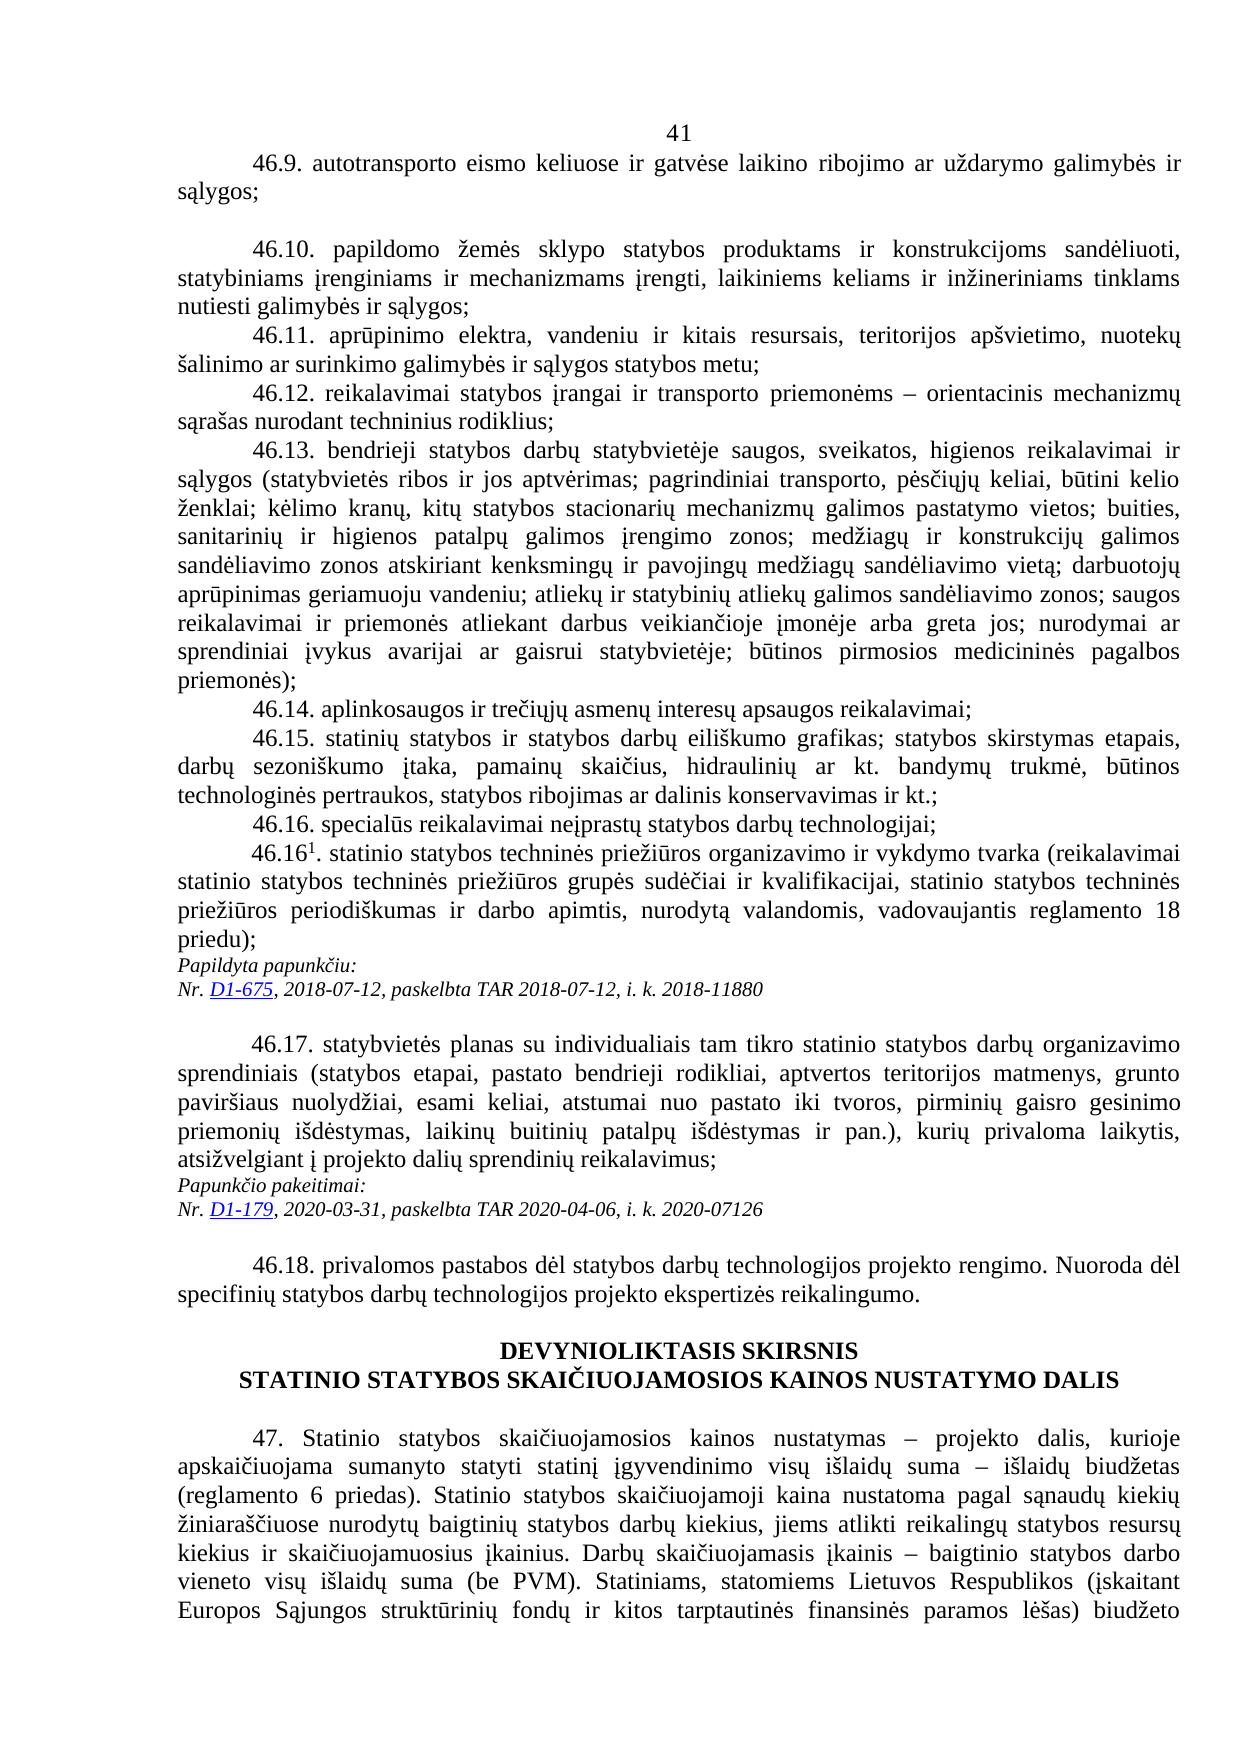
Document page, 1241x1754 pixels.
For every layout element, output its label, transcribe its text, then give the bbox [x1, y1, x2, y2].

text 46.12. reikalavimai statybos įrangai ir transporto priemonėms – orientacinis mechanizmų sąrašas nurodant techninius rodiklius; [177, 378, 1181, 435]
text Nr. D1-675, 2018-07-12, paskelbta TAR 2018-07-12, i. k. 2018-11880 [177, 977, 1181, 1001]
text 46.9. autotransporto eismo keliuose ir gatvėse laikino ribojimo ar uždarymo galimybės ir sąlygos; [177, 148, 1181, 205]
text 47. Statinio statybos skaičiuojamosios kainos nustatymas – projekto dalis, kurioje apskaičiuojama sumanyto statyti statinį įgyvendinimo visų išlaidų suma – išlaidų biudžetas (reglamento 6 priedas). Statinio statybos skaičiuojamoji kaina nustatoma pagal sąnaudų kiekių žiniaraščiuose nurodytų baigtinių statybos darbų kiekius, jiems atlikti reikalingų statybos resursų kiekius ir skaičiuojamuosius įkainius. Darbų skaičiuojamasis įkainis – baigtinio statybos darbo vieneto visų išlaidų suma (be PVM). Statiniams, statomiems Lietuvos Respublikos (įskaitant Europos Sąjungos struktūrinių fondų ir kitos tarptautinės finansinės paramos lėšas) biudžeto [177, 1423, 1181, 1624]
text Papunkčio pakeitimai: [177, 1173, 1181, 1197]
text 46.10. papildomo žemės sklypo statybos produktams ir konstrukcijoms sandėliuoti, statybiniams įrenginiams ir mechanizmams įrengti, laikiniems keliams ir inžineriniams tinklams nutiesti galimybės ir sąlygos; [177, 234, 1181, 320]
text Papildyta papunkčiu: [177, 953, 1181, 977]
text Nr. D1-179, 2020-03-31, paskelbta TAR 2020-04-06, i. k. 2020-07126 [177, 1197, 1181, 1221]
text 46.13. bendrieji statybos darbų statybvietėje saugos, sveikatos, higienos reikalavimai ir sąlygos (statybvietės ribos ir jos aptvėrimas; pagrindiniai transporto, pėsčiųjų keliai, būtini kelio ženklai; kėlimo kranų, kitų statybos stacionarių mechanizmų galimos pastatymo vietos; buities, sanitarinių ir higienos patalpų galimos įrengimo zonos; medžiagų ir konstrukcijų galimos sandėliavimo zonos atskiriant kenksmingų ir pavojingų medžiagų sandėliavimo vietą; darbuotojų aprūpinimas geriamuoju vandeniu; atliekų ir statybinių atliekų galimos sandėliavimo zonos; saugos reikalavimai ir priemonės atliekant darbus veikiančioje įmonėje arba greta jos; nurodymai ar sprendiniai įvykus avarijai ar gaisrui statybvietėje; būtinos pirmosios medicininės pagalbos priemonės); [177, 435, 1181, 694]
text 46.14. aplinkosaugos ir trečiųjų asmenų interesų apsaugos reikalavimai; [177, 694, 1181, 723]
text 46.15. statinių statybos ir statybos darbų eiliškumo grafikas; statybos skirstymas etapais, darbų sezoniškumo įtaka, pamainų skaičius, hidraulinių ar kt. bandymų trukmė, būtinos technologinės pertraukos, statybos ribojimas ar dalinis konservavimas ir kt.; [177, 723, 1181, 809]
text DEVYNIOLIKTASIS SKIRSNIS [177, 1336, 1181, 1365]
text 46.11. aprūpinimo elektra, vandeniu ir kitais resursais, teritorijos apšvietimo, nuotekų šalinimo ar surinkimo galimybės ir sąlygos statybos metu; [177, 320, 1181, 378]
text 46.161. statinio statybos techninės priežiūros organizavimo ir vykdymo tvarka (reikalavimai statinio statybos techninės priežiūros grupės sudėčiai ir kvalifikacijai, statinio statybos techninės priežiūros periodiškumas ir darbo apimtis, nurodytą valandomis, vadovaujantis reglamento 18 priedu); [177, 838, 1181, 953]
text 46.18. privalomos pastabos dėl statybos darbų technologijos projekto rengimo. Nuoroda dėl specifinių statybos darbų technologijos projekto ekspertizės reikalingumo. [177, 1250, 1181, 1308]
text STATINIO STATYBOS SKAIČIUOJAMOSIOS KAINOS NUSTATYMO DALIS [177, 1365, 1181, 1394]
text 46.16. specialūs reikalavimai neįprastų statybos darbų technologijai; [177, 809, 1181, 838]
text 46.17. statybvietės planas su individualiais tam tikro statinio statybos darbų organizavimo sprendiniais (statybos etapai, pastato bendrieji rodikliai, aptvertos teritorijos matmenys, grunto paviršiaus nuolydžiai, esami keliai, atstumai nuo pastato iki tvoros, pirminių gaisro gesinimo priemonių išdėstymas, laikinų buitinių patalpų išdėstymas ir pan.), kurių privaloma laikytis, atsižvelgiant į projekto dalių sprendinių reikalavimus; [177, 1029, 1181, 1173]
